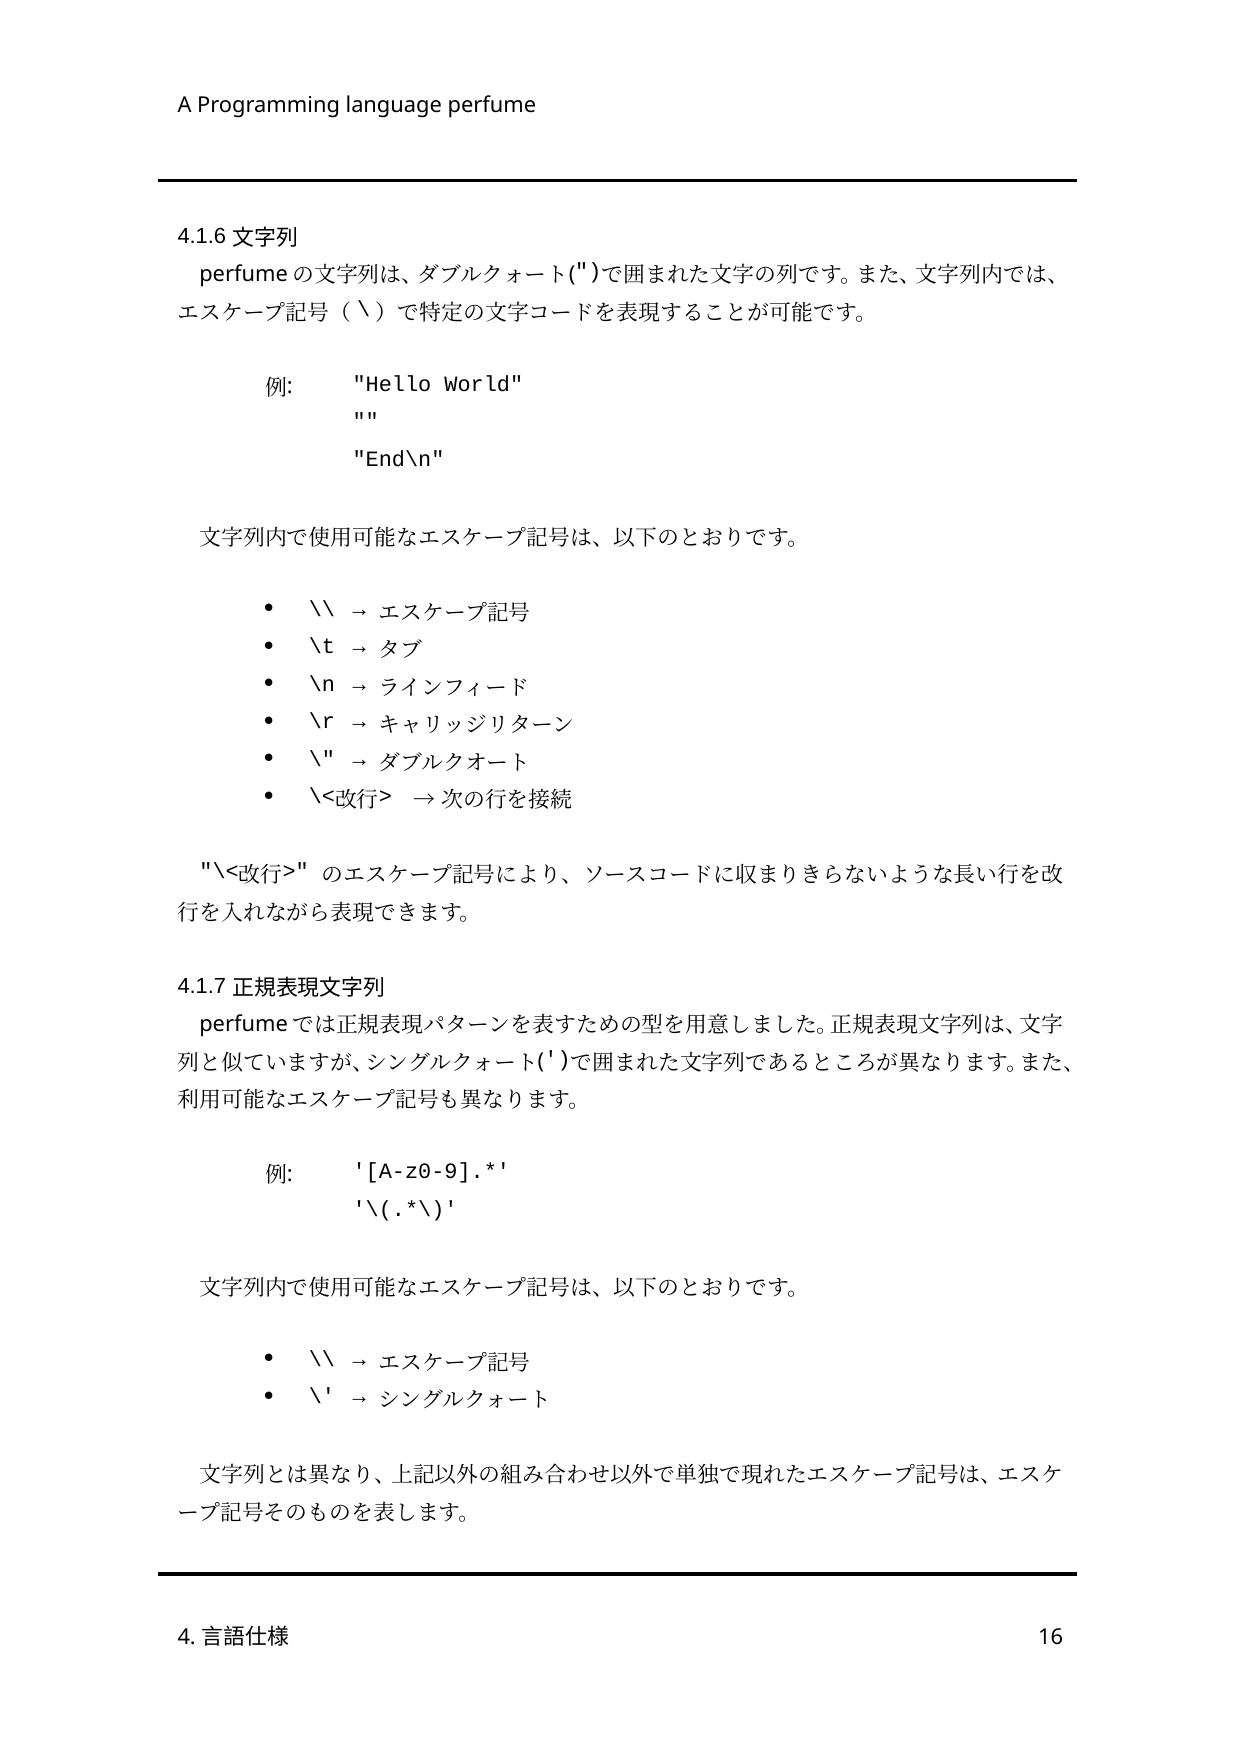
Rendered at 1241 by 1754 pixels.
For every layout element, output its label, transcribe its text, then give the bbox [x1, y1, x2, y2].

list \" → ダブルクオート [265, 742, 1063, 779]
text perfumeでは正規表現パターンを表すための型を用意しました。正規表現文字列は、文字列と似ていますが、シングルクォート(')で囲まれた文字列であるところが異なります。また、利用可能なエスケープ記号も異なります。 [177, 1004, 1063, 1117]
list \<改行> → 次の行を接続 [265, 779, 1063, 817]
text "" [177, 404, 1063, 442]
list \t → タブ [265, 629, 1063, 667]
list \\ → エスケープ記号 [265, 1342, 1063, 1379]
list \n → ラインフィード [265, 667, 1063, 704]
list \r → キャリッジリターン [265, 704, 1063, 742]
text "End\n" [177, 442, 1063, 479]
subtitle 4.1.6 文字列 [177, 217, 1063, 254]
text 文字列内で使用可能なエスケープ記号は、以下のとおりです。 [177, 1267, 1063, 1304]
text 例: "Hello World" [177, 367, 1063, 404]
list \\ → エスケープ記号 [265, 592, 1063, 629]
text perfumeの文字列は、ダブルクォート(")で囲まれた文字の列です。また、文字列内では、エスケープ記号（ \ ）で特定の文字コードを表現することが可能です。 [177, 254, 1063, 329]
text '\(.*\)' [177, 1192, 1063, 1229]
text 例: '[A-z0-9].*' [177, 1154, 1063, 1192]
list \' → シングルクォート [265, 1379, 1063, 1417]
text 文字列とは異なり、上記以外の組み合わせ以外で単独で現れたエスケープ記号は、エスケープ記号そのものを表します。 [177, 1454, 1063, 1529]
subtitle 4.1.7 正規表現文字列 [177, 967, 1063, 1004]
text 文字列内で使用可能なエスケープ記号は、以下のとおりです。 [177, 517, 1063, 554]
text "\<改行>" のエスケープ記号により、ソースコードに収まりきらないような長い行を改行を入れながら表現できます。 [177, 854, 1063, 929]
